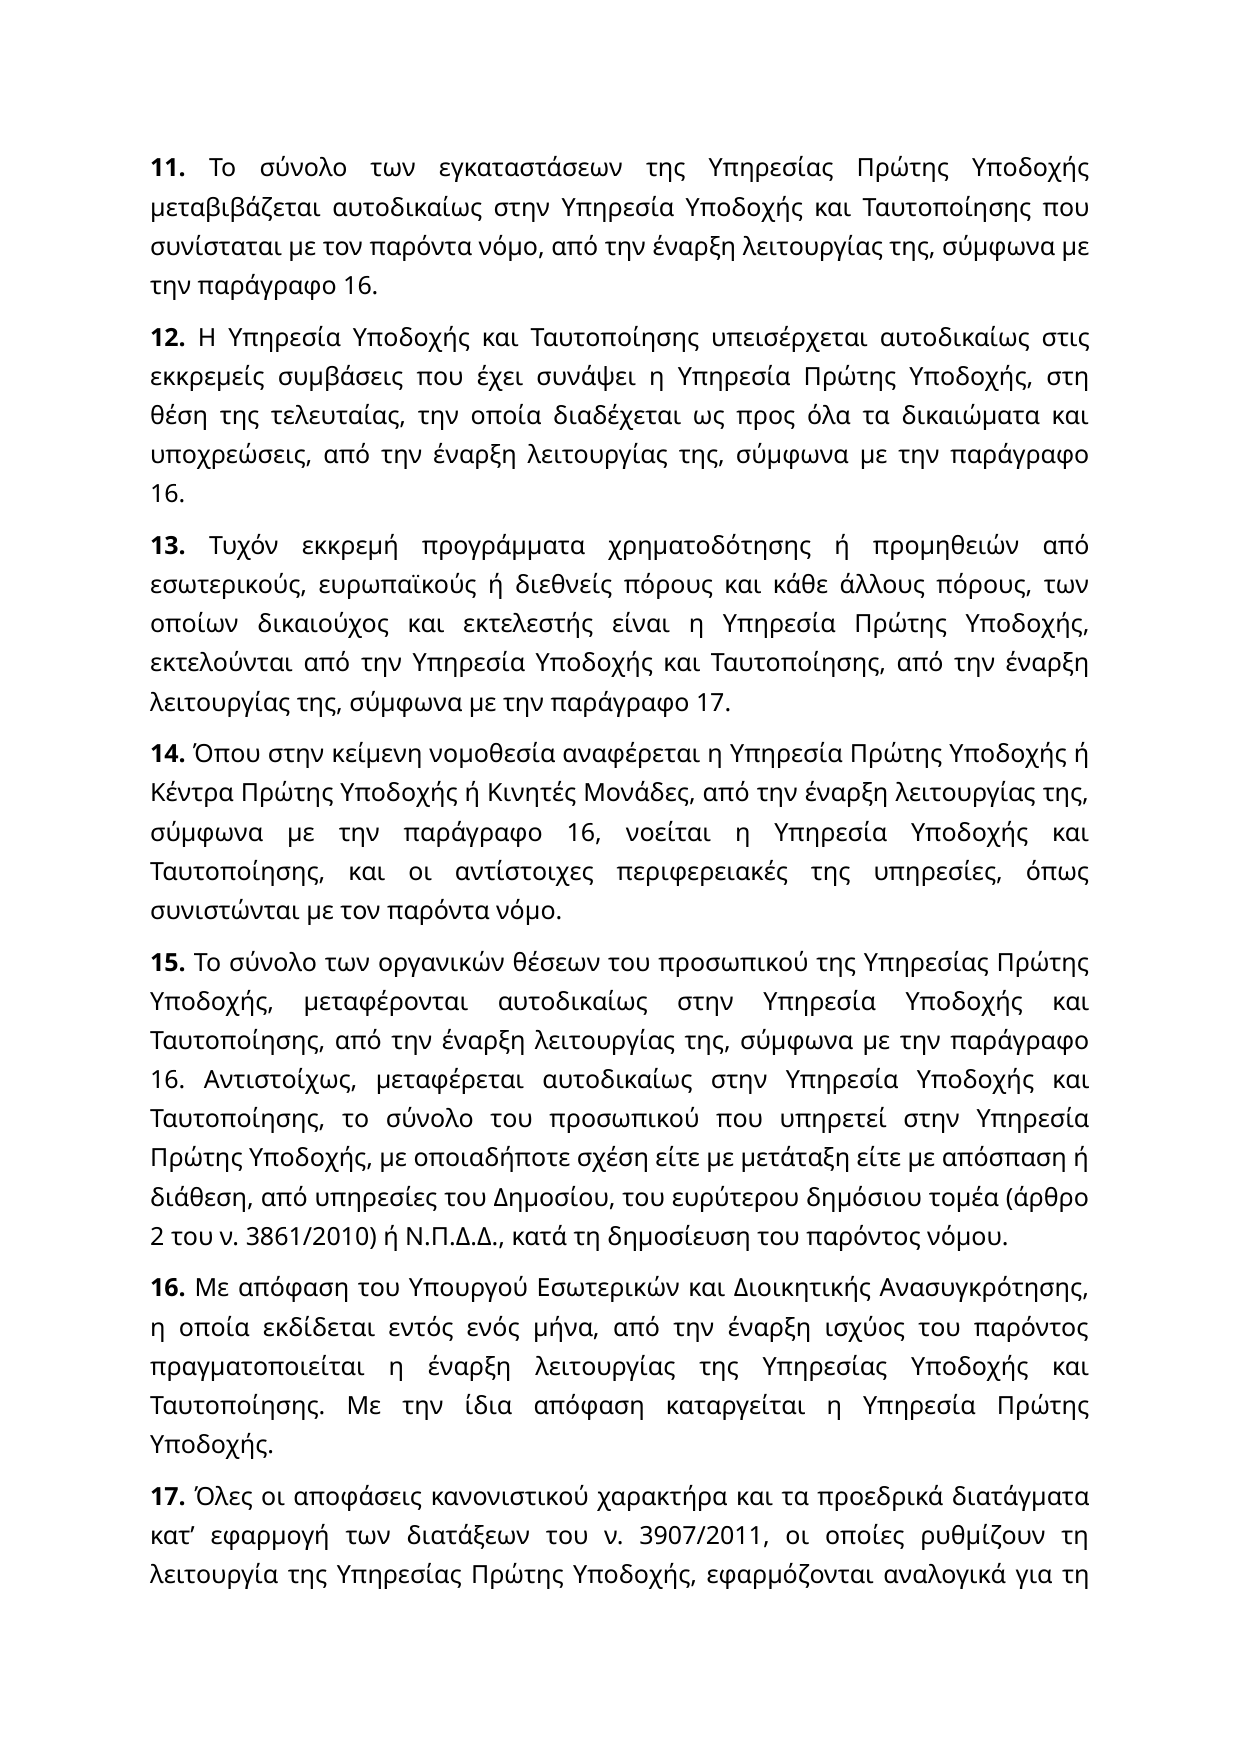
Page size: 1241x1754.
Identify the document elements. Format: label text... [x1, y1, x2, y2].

text 11. Το σύνολο των εγκαταστάσεων της Υπηρεσίας Πρώτης Υποδοχής μεταβιβάζεται αυτοδικαίως στην Υπηρεσία Υποδοχής και Ταυτοποίησης που συνίσταται με τον παρόντα νόμο, από την έναρξη λειτουργίας της, σύμφωνα με την παράγραφο 16. [150, 150, 1090, 302]
text 13. Τυχόν εκκρεμή προγράμματα χρηματοδότησης ή προμηθειών από εσωτερικούς, ευρωπαϊκούς ή διεθνείς πόρους και κάθε άλλους πόρους, των οποίων δικαιούχος και εκτελεστής είναι η Υπηρεσία Πρώτης Υποδοχής, εκτελούνται από την Υπηρεσία Υποδοχής και Ταυτοποίησης, από την έναρξη λειτουργίας της, σύμφωνα με την παράγραφο 17. [150, 527, 1090, 718]
text 14. Όπου στην κείμενη νομοθεσία αναφέρεται η Υπηρεσία Πρώτης Υποδοχής ή Κέντρα Πρώτης Υποδοχής ή Κινητές Μονάδες, από την έναρξη λειτουργίας της, σύμφωνα με την παράγραφο 16, νοείται η Υπηρεσία Υποδοχής και Ταυτοποίησης, και οι αντίστοιχες περιφερειακές της υπηρεσίες, όπως συνιστώνται με τον παρόντα νόμο. [150, 736, 1090, 927]
text 16. Με απόφαση του Υπουργού Εσωτερικών και Διοικητικής Ανασυγκρότησης, η οποία εκδίδεται εντός ενός μήνα, από την έναρξη ισχύος του παρόντος πραγματοποιείται η έναρξη λειτουργίας της Υπηρεσίας Υποδοχής και Ταυτοποίησης. Με την ίδια απόφαση καταργείται η Υπηρεσία Πρώτης Υποδοχής. [150, 1270, 1090, 1461]
text 12. Η Υπηρεσία Υποδοχής και Ταυτοποίησης υπεισέρχεται αυτοδικαίως στις εκκρεμείς συμβάσεις που έχει συνάψει η Υπηρεσία Πρώτης Υποδοχής, στη θέση της τελευταίας, την οποία διαδέχεται ως προς όλα τα δικαιώματα και υποχρεώσεις, από την έναρξη λειτουργίας της, σύμφωνα με την παράγραφο 16. [150, 319, 1090, 510]
text 17. Όλες οι αποφάσεις κανονιστικού χαρακτήρα και τα προεδρικά διατάγματα κατ’ εφαρμογή των διατάξεων του ν. 3907/2011, οι οποίες ρυθμίζουν τη λειτουργία της Υπηρεσίας Πρώτης Υποδοχής, εφαρμόζονται αναλογικά για τη [150, 1478, 1090, 1591]
text 15. Το σύνολο των οργανικών θέσεων του προσωπικού της Υπηρεσίας Πρώτης Υποδοχής, μεταφέρονται αυτοδικαίως στην Υπηρεσία Υποδοχής και Ταυτοποίησης, από την έναρξη λειτουργίας της, σύμφωνα με την παράγραφο 16. Αντιστοίχως, μεταφέρεται αυτοδικαίως στην Υπηρεσία Υποδοχής και Ταυτοποίησης, το σύνολο του προσωπικού που υπηρετεί στην Υπηρεσία Πρώτης Υποδοχής, με οποιαδήποτε σχέση είτε με μετάταξη είτε με απόσπαση ή διάθεση, από υπηρεσίες του Δημοσίου, του ευρύτερου δημόσιου τομέα (άρθρο 2 του ν. 3861/2010) ή Ν.Π.Δ.Δ., κατά τη δημοσίευση του παρόντος νόμου. [150, 944, 1090, 1252]
